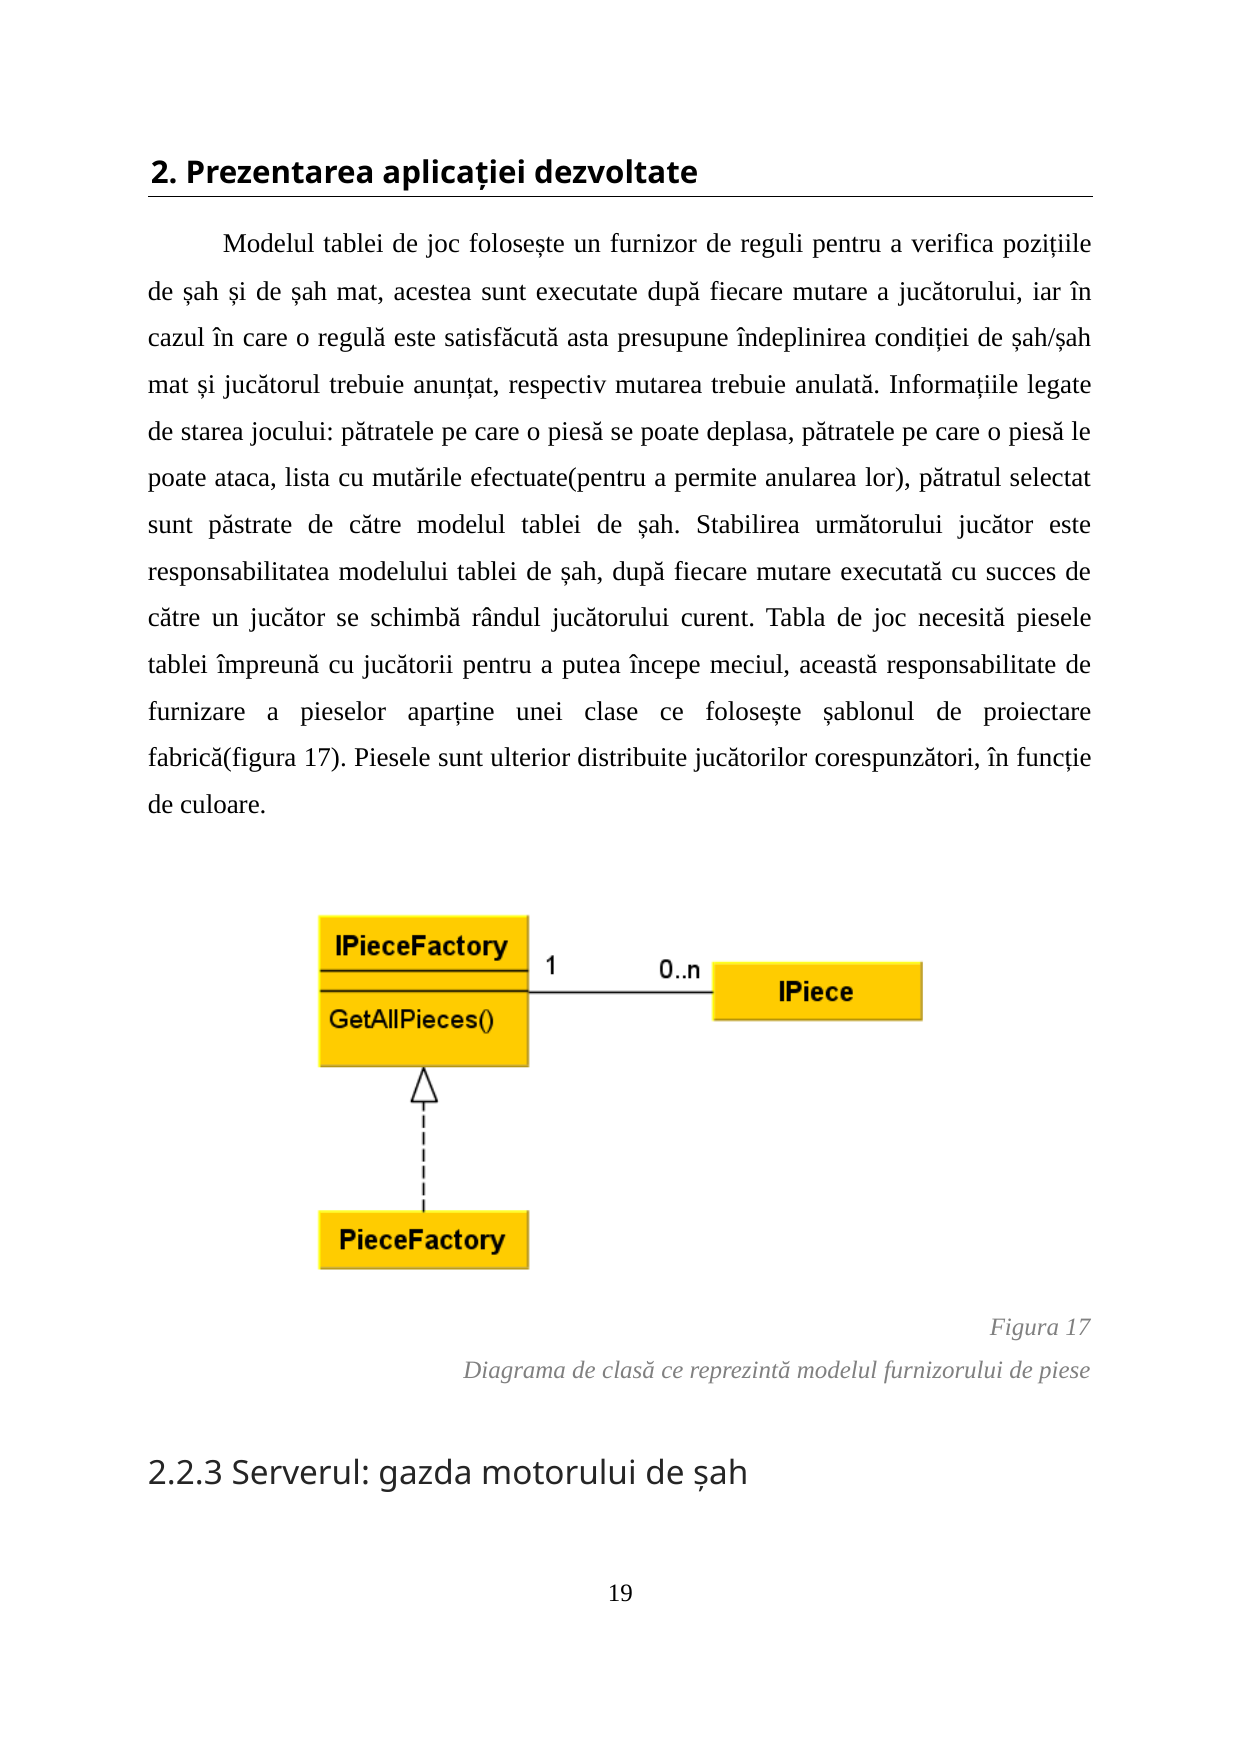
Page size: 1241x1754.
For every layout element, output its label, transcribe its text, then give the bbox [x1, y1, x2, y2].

text Figura 17 [148, 1298, 1093, 1341]
text Diagrama de clasă ce reprezintă modelul furnizorului de piese [148, 1355, 1093, 1384]
picture [287, 885, 953, 1298]
text 2.2.3 Serverul: gazda motorului de șah [148, 1449, 1093, 1494]
text Modelul tablei de joc folosește un furnizor de reguli pentru a verifica pozițiile de șah și de șah mat, acestea sunt executate după fiecare mutare a jucătorului, iar în cazul în care o regulă este satisfăcută asta presupune îndeplinirea condiției de șah/șah mat și jucătorul trebuie anunțat, respectiv mutarea trebuie anulată. Informațiile legate de starea jocului: pătratele pe care o piesă se poate deplasa, pătratele pe care o piesă le poate ataca, lista cu mutările efectuate(pentru a permite anularea lor), pătratul selectat sunt păstrate de către modelul tablei de șah. Stabilirea următorului jucător este responsabilitatea modelului tablei de șah, după fiecare mutare executată cu succes de către un jucător se schimbă rândul jucătorului curent. Tabla de joc necesită piesele tablei împreună cu jucătorii pentru a putea începe meciul, această responsabilitate de furnizare a pieselor aparține unei clase ce folosește șablonul de proiectare fabrică(figura 17). Piesele sunt ulterior distribuite jucătorilor corespunzători, în funcție de culoare. [148, 226, 1093, 819]
